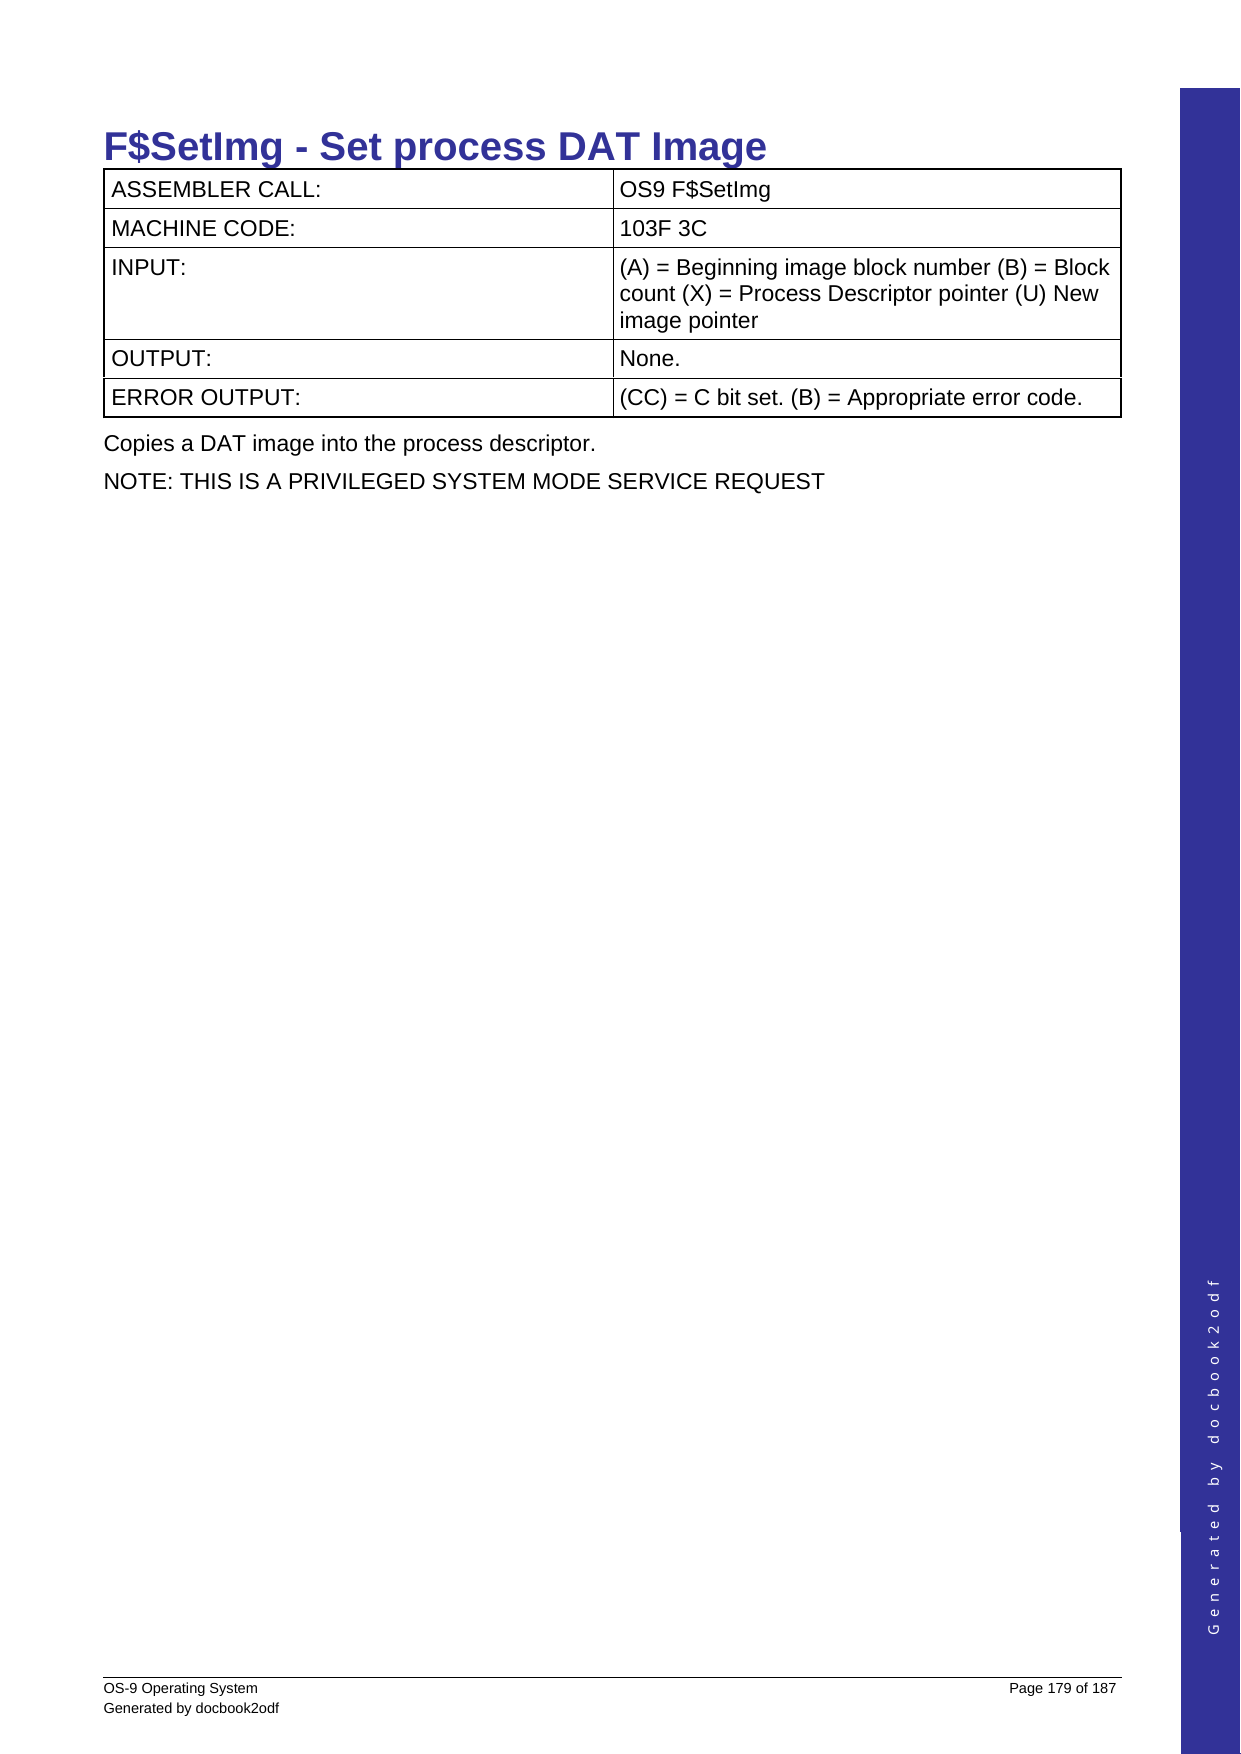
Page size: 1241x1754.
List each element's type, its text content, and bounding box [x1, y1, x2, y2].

subtitle F$SetImg - Set process DAT Image [103, 122, 1122, 168]
table_cell (CC) = C bit set. (B) = Appropriate error code. [614, 379, 1120, 416]
table_cell ERROR OUTPUT: [105, 379, 613, 416]
table_cell 103F 3C [614, 209, 1120, 247]
table_cell (A) = Beginning image block number (B) = Block count (X) = Process Descriptor pointer (U) New image pointer [614, 248, 1120, 339]
table_header OS9 F$SetImg [614, 170, 1120, 208]
table_cell None. [614, 340, 1120, 377]
table_cell MACHINE CODE: [105, 209, 613, 247]
text Copies a DAT image into the process descriptor. [103, 430, 1122, 457]
text NOTE: THIS IS A PRIVILEGED SYSTEM MODE SERVICE REQUEST [103, 468, 1122, 495]
table_cell INPUT: [105, 248, 613, 339]
table_header ASSEMBLER CALL: [105, 170, 613, 208]
table_cell OUTPUT: [105, 340, 613, 377]
